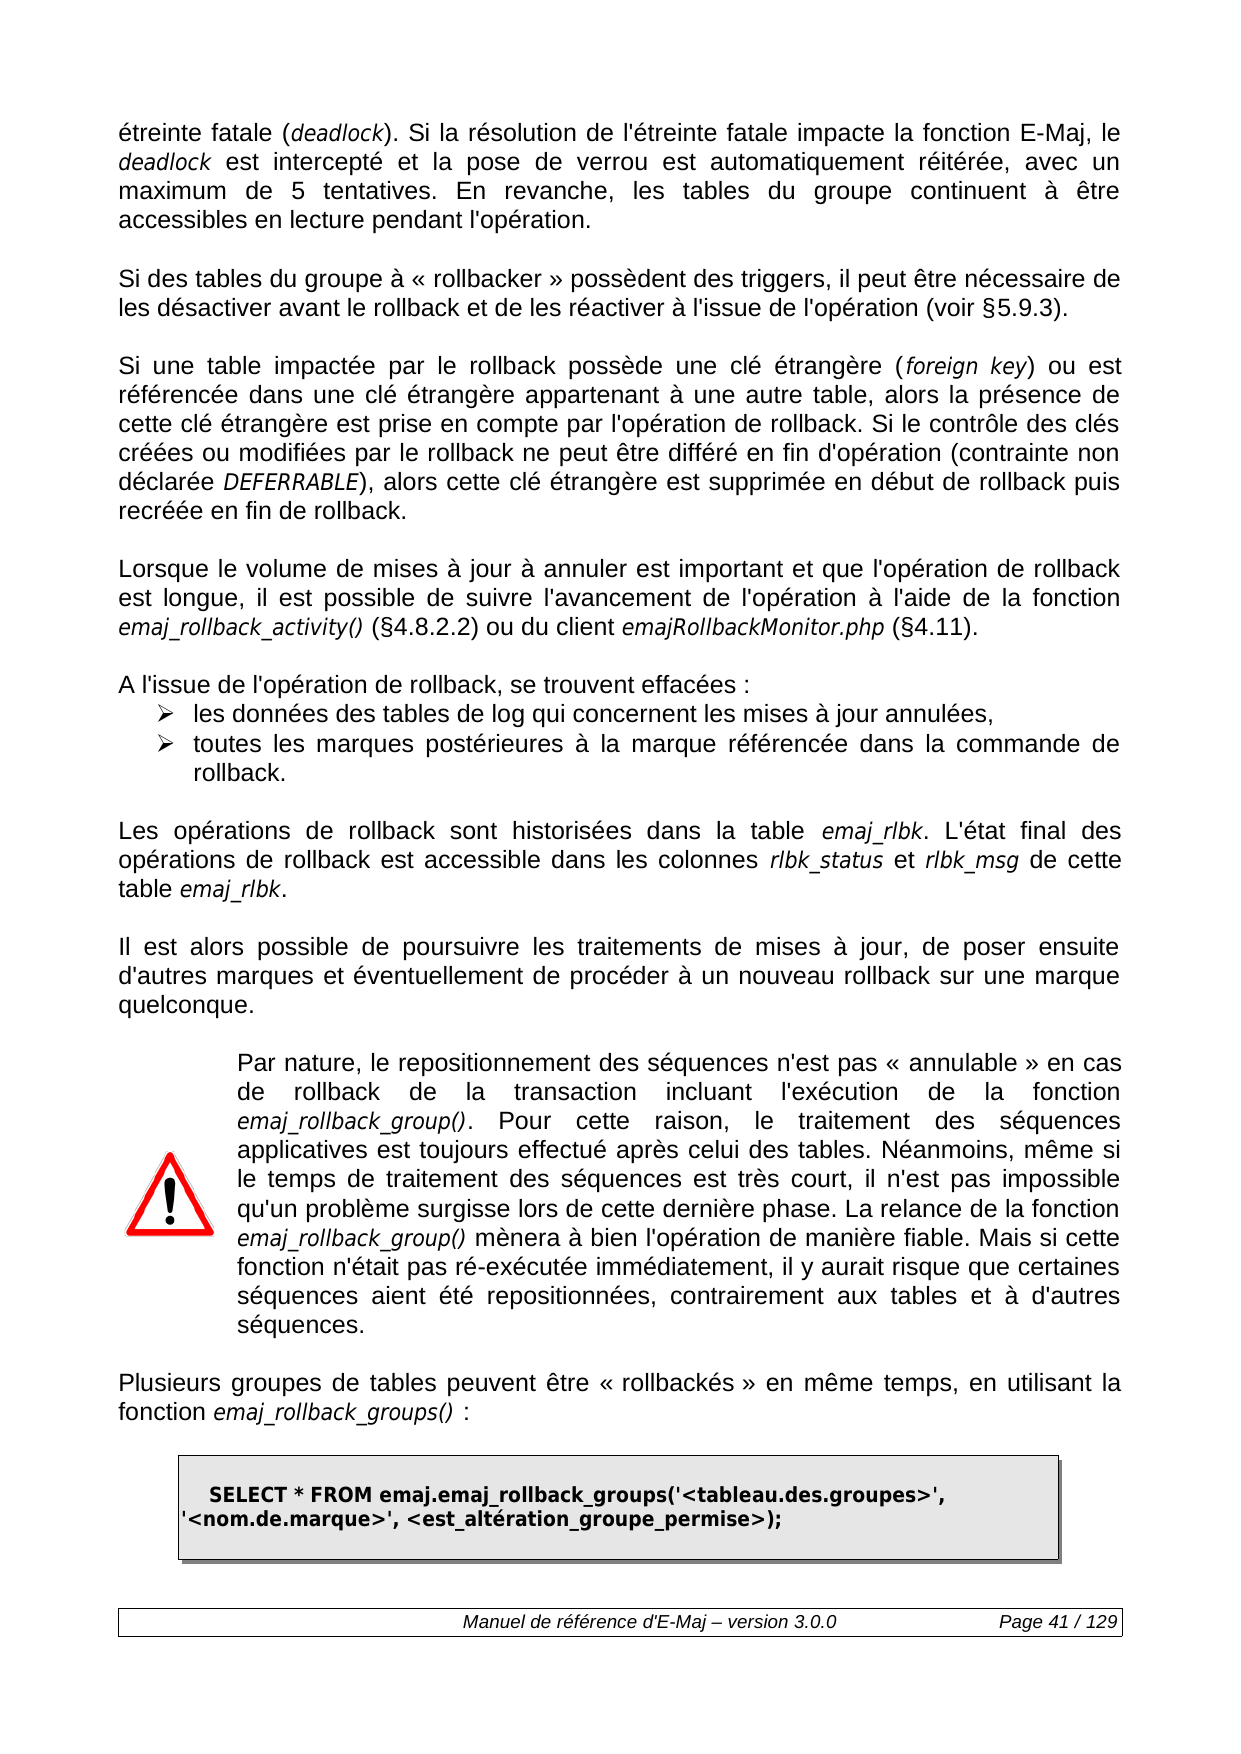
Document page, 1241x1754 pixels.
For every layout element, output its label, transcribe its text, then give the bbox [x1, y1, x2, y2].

text Lorsque le volume de mises à jour à annuler est important et que l'opération de rollback est longue, il est possible de suivre l'avancement de l'opération à l'aide de la fonction emaj_rollback_activity() (§4.8.2.2) ou du client emajRollbackMonitor.php (§4.11). [118, 554, 1122, 641]
picture [124, 1151, 215, 1237]
list toutes les marques postérieures à la marque référencée dans la commande de rollback. [156, 728, 1122, 787]
text Par nature, le repositionnement des séquences n'est pas « annulable » en cas de rollback de la transaction incluant l'exécution de la fonction emaj_rollback_group(). Pour cette raison, le traitement des séquences applicatives est toujours effectué après celui des tables. Néanmoins, même si le temps de traitement des séquences est très court, il n'est pas impossible qu'un problème surgisse lors de cette dernière phase. La relance de la fonction emaj_rollback_group() mènera à bien l'opération de manière fiable. Mais si cette fonction n'était pas ré-exécutée immédiatement, il y aurait risque que certaines séquences aient été repositionnées, contrairement aux tables et à d'autres séquences. [237, 1048, 1122, 1339]
text Si des tables du groupe à « rollbacker » possèdent des triggers, il peut être nécessaire de les désactiver avant le rollback et de les réactiver à l'issue de l'opération (voir §5.9.3). [118, 263, 1122, 322]
text SELECT * FROM emaj.emaj_rollback_groups('<tableau.des.groupes>', '<nom.de.marque>', <est_altération_groupe_permise>); [179, 1479, 1058, 1528]
text Si une table impactée par le rollback possède une clé étrangère (foreign key) ou est référencée dans une clé étrangère appartenant à une autre table, alors la présence de cette clé étrangère est prise en compte par l'opération de rollback. Si le contrôle des clés créées ou modifiées par le rollback ne peut être différé en fin d'opération (contrainte non déclarée DEFERRABLE), alors cette clé étrangère est supprimée en début de rollback puis recréée en fin de rollback. [118, 351, 1122, 525]
text Les opérations de rollback sont historisées dans la table emaj_rlbk. L'état final des opérations de rollback est accessible dans les colonnes rlbk_status et rlbk_msg de cette table emaj_rlbk. [118, 816, 1122, 903]
text Il est alors possible de poursuivre les traitements de mises à jour, de poser ensuite d'autres marques et éventuellement de procéder à un nouveau rollback sur une marque quelconque. [118, 932, 1122, 1019]
text étreinte fatale (deadlock). Si la résolution de l'étreinte fatale impacte la fonction E-Maj, le deadlock est intercepté et la pose de verrou est automatiquement réitérée, avec un maximum de 5 tentatives. En revanche, les tables du groupe continuent à être accessibles en lecture pendant l'opération. [118, 118, 1122, 234]
list les données des tables de log qui concernent les mises à jour annulées, [156, 699, 1122, 728]
text Plusieurs groupes de tables peuvent être « rollbackés » en même temps, en utilisant la fonction emaj_rollback_groups() : [118, 1368, 1122, 1426]
text A l'issue de l'opération de rollback, se trouvent effacées : [118, 670, 1122, 699]
